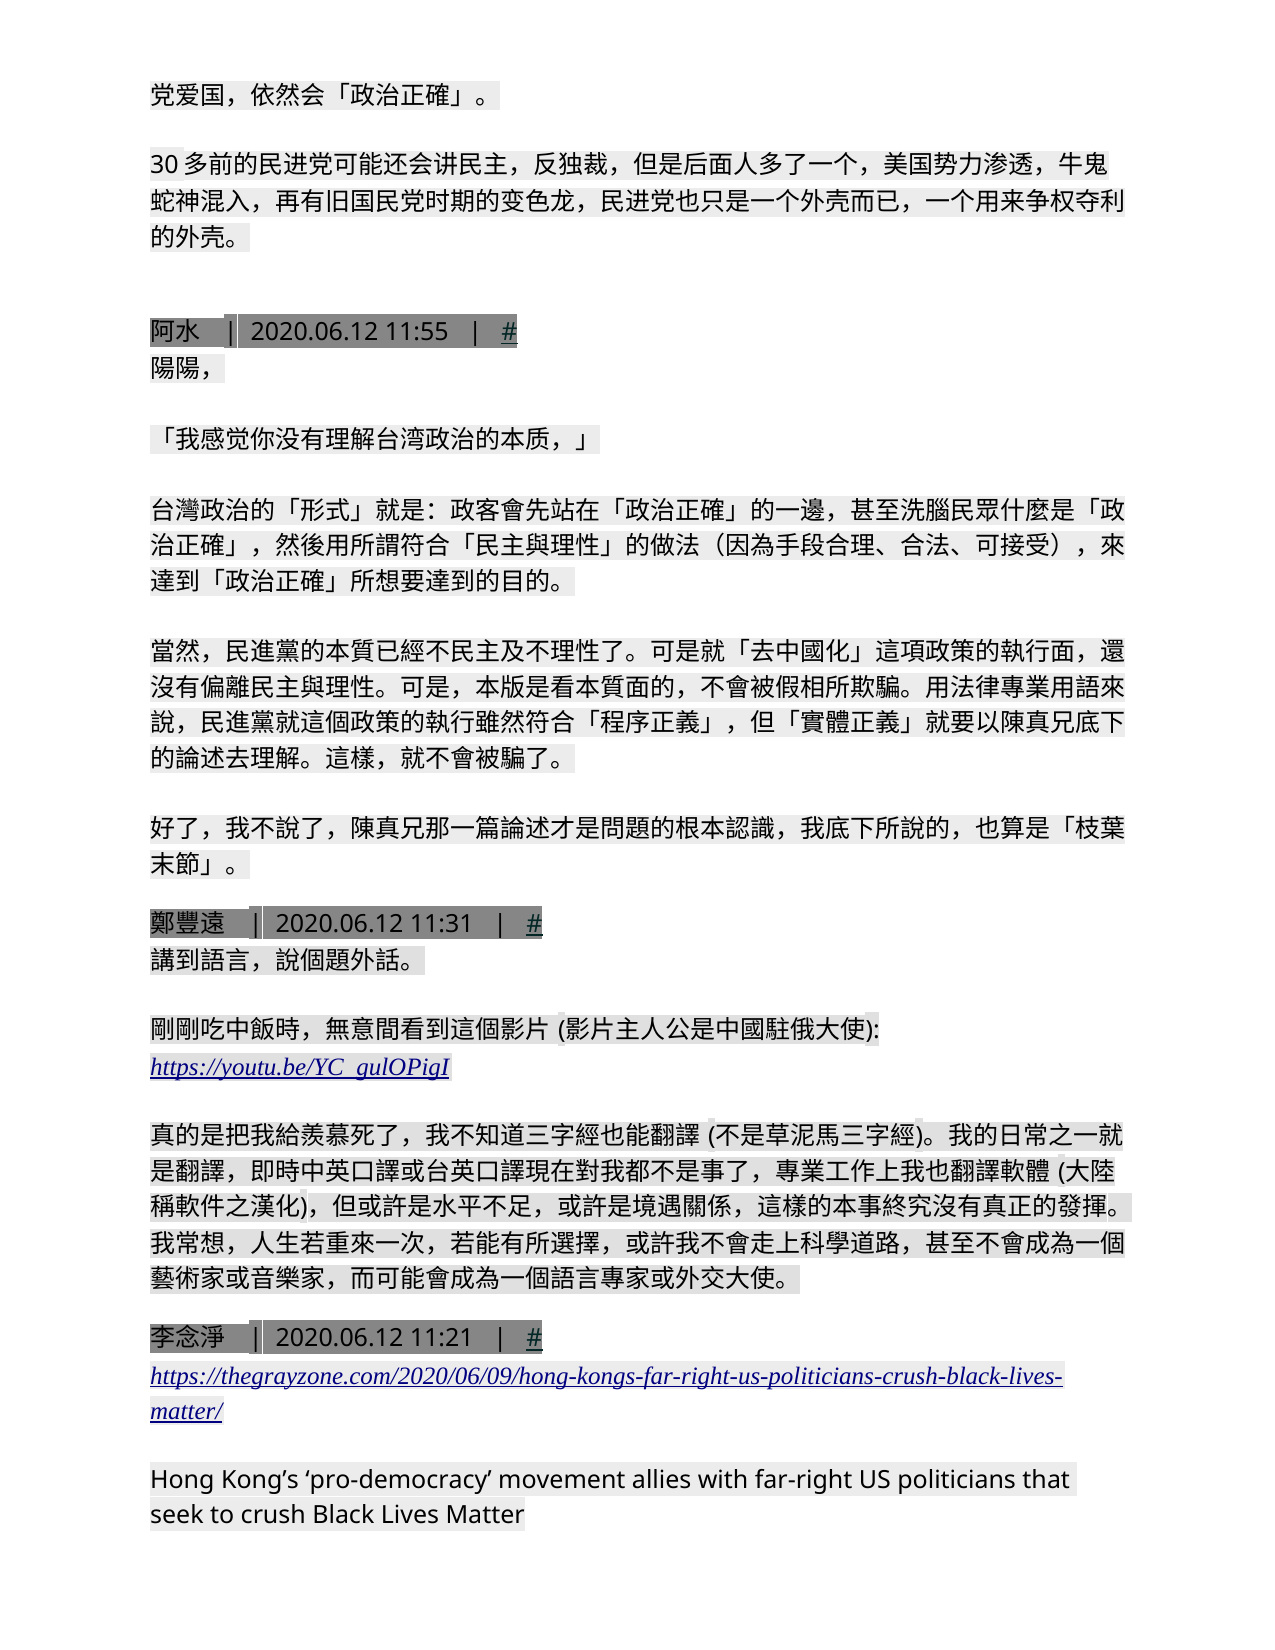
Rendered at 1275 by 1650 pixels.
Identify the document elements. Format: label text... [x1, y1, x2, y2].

text https://thegrayzone.com/2020/06/09/hong-kongs-far-right-us-politicians-crush-black-lives-matter/ Hong Kong’s ‘pro-democracy’ movement allies with far-right US politicians that seek to crush Black Lives Matter [150, 1354, 1125, 1567]
text 陽陽， 「我感觉你没有理解台湾政治的本质，」 台灣政治的「形式」就是：政客會先站在「政治正確」的一邊，甚至洗腦民眾什麼是「政治正確」，然後用所謂符合「民主與理性」的做法（因為手段合理、合法、可接受），來達到「政治正確」所想要達到的目的。 當然，民進黨的本質已經不民主及不理性了。可是就「去中國化」這項政策的執行面，還沒有偏離民主與理性。可是，本版是看本質面的，不會被假相所欺騙。用法律專業用語來說，民進黨就這個政策的執行雖然符合「程序正義」，但「實體正義」就要以陳真兄底下的論述去理解。這樣，就不會被騙了。 好了，我不說了，陳真兄那一篇論述才是問題的根本認識，我底下所說的，也算是「枝葉末節」。 [150, 348, 1125, 879]
text 講到語言，說個題外話。 剛剛吃中飯時，無意間看到這個影片 (影片主人公是中國駐俄大使): https://youtu.be/YC_gulOPigI 真的是把我給羨慕死了，我不知道三字經也能翻譯 (不是草泥馬三字經)。我的日常之一就是翻譯，即時中英口譯或台英口譯現在對我都不是事了，專業工作上我也翻譯軟體 (大陸稱軟件之漢化)，但或許是水平不足，或許是境遇關係，這樣的本事終究沒有真正的發揮。我常想，人生若重來一次，若能有所選擇，或許我不會走上科學道路，甚至不會成為一個藝術家或音樂家，而可能會成為一個語言專家或外交大使。 [150, 939, 1125, 1294]
text 李念淨 | 2020.06.12 11:21 | # [150, 1319, 1125, 1354]
text 阿水 | 2020.06.12 11:55 | # [150, 312, 1125, 348]
text 鄭豐遠 | 2020.06.12 11:31 | # [150, 904, 1125, 939]
text 党爱国，依然会「政治正確」。 30多前的民进党可能还会讲民主，反独裁，但是后面人多了一个，美国势力渗透，牛鬼蛇神混入，再有旧国民党时期的变色龙，民进党也只是一个外壳而已，一个用来争权夺利的外壳。 [150, 75, 1125, 252]
